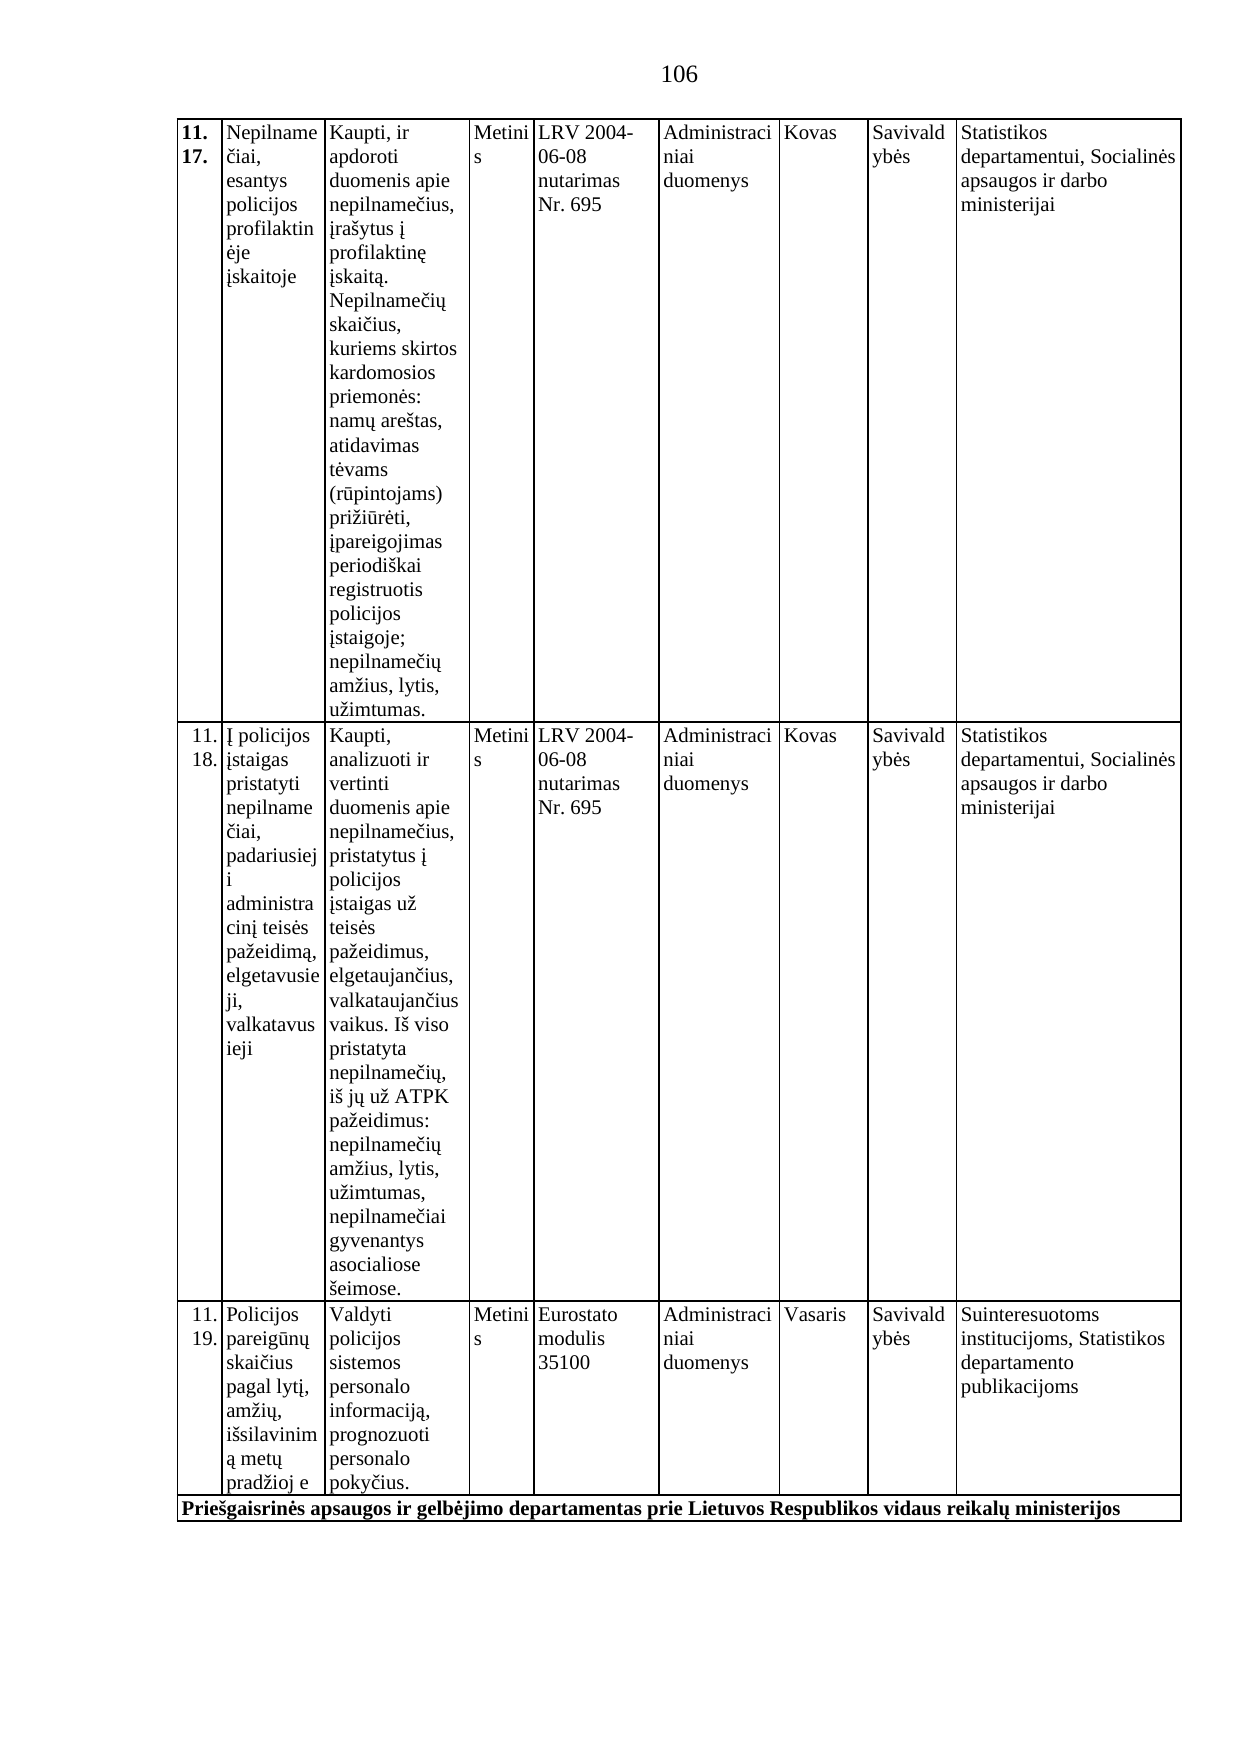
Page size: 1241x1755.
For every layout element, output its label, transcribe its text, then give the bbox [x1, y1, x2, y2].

table_cell Metinis [470, 723, 533, 1300]
table_cell 11.18. [178, 723, 221, 1300]
table_cell Valdyti policijos sistemos personalo informaciją, prognozuoti personalo pokyčius. [326, 1302, 469, 1494]
table_cell Savivaldybės [869, 120, 956, 721]
table_cell Metinis [470, 120, 533, 721]
table_cell Kovas [780, 723, 867, 1300]
table_cell Kaupti, analizuoti ir vertinti duomenis apie nepilnamečius, pristatytus į policijos įstaigas už teisės pažeidimus, elgetaujančius, valkataujančius vaikus. Iš viso pristatyta nepilnamečių, iš jų už ATPK pažeidimus: nepilnamečių amžius, lytis, užimtumas, nepilnamečiai gyvenantys asocialiose šeimose. [326, 723, 469, 1300]
table_cell Administraciniai duomenys [660, 120, 779, 721]
table_cell Eurostato modulis 35100 [535, 1302, 658, 1494]
table_cell Nepilnamečiai, esantys policijos profilaktinėje įskaitoje [223, 120, 324, 721]
table_cell Vasaris [780, 1302, 867, 1494]
table_cell Suinteresuotoms institucijoms, Statistikos departamento publikacijoms [957, 1302, 1180, 1494]
table_cell Savivaldybės [869, 1302, 956, 1494]
table_cell Statistikos departamentui, Socialinės apsaugos ir darbo ministerijai [957, 120, 1180, 721]
table_cell Administraciniai duomenys [660, 1302, 779, 1494]
table_cell Statistikos departamentui, Socialinės apsaugos ir darbo ministerijai [957, 723, 1180, 1300]
table_cell LRV 2004-06-08 nutarimas Nr. 695 [535, 120, 658, 721]
table_cell Administraciniai duomenys [660, 723, 779, 1300]
table_cell Priešgaisrinės apsaugos ir gelbėjimo departamentas prie Lietuvos Respublikos vidaus reikalų ministerijos [178, 1496, 1180, 1520]
table_cell 11.19. [178, 1302, 221, 1494]
table_cell Savivaldybės [869, 723, 956, 1300]
table_cell 11.17. [178, 120, 221, 721]
table_cell LRV 2004-06-08 nutarimas Nr. 695 [535, 723, 658, 1300]
table_cell Kaupti, ir apdoroti duomenis apie nepilnamečius, įrašytus į profilaktinę įskaitą. Nepilnamečių skaičius, kuriems skirtos kardomosios priemonės: namų areštas, atidavimas tėvams (rūpintojams) prižiūrėti, įpareigojimas periodiškai registruotis policijos įstaigoje; nepilnamečių amžius, lytis, užimtumas. [326, 120, 469, 721]
table_cell Į policijos įstaigas pristatyti nepilnamečiai, padariusieji administracinį teisės pažeidimą, elgetavusieji, valkatavusieji [223, 723, 324, 1300]
table_cell Kovas [780, 120, 867, 721]
table_cell Policijos pareigūnų skaičius pagal lytį, amžių, išsilavinimą metų pradžioj e [223, 1302, 324, 1494]
table_cell Metinis [470, 1302, 533, 1494]
